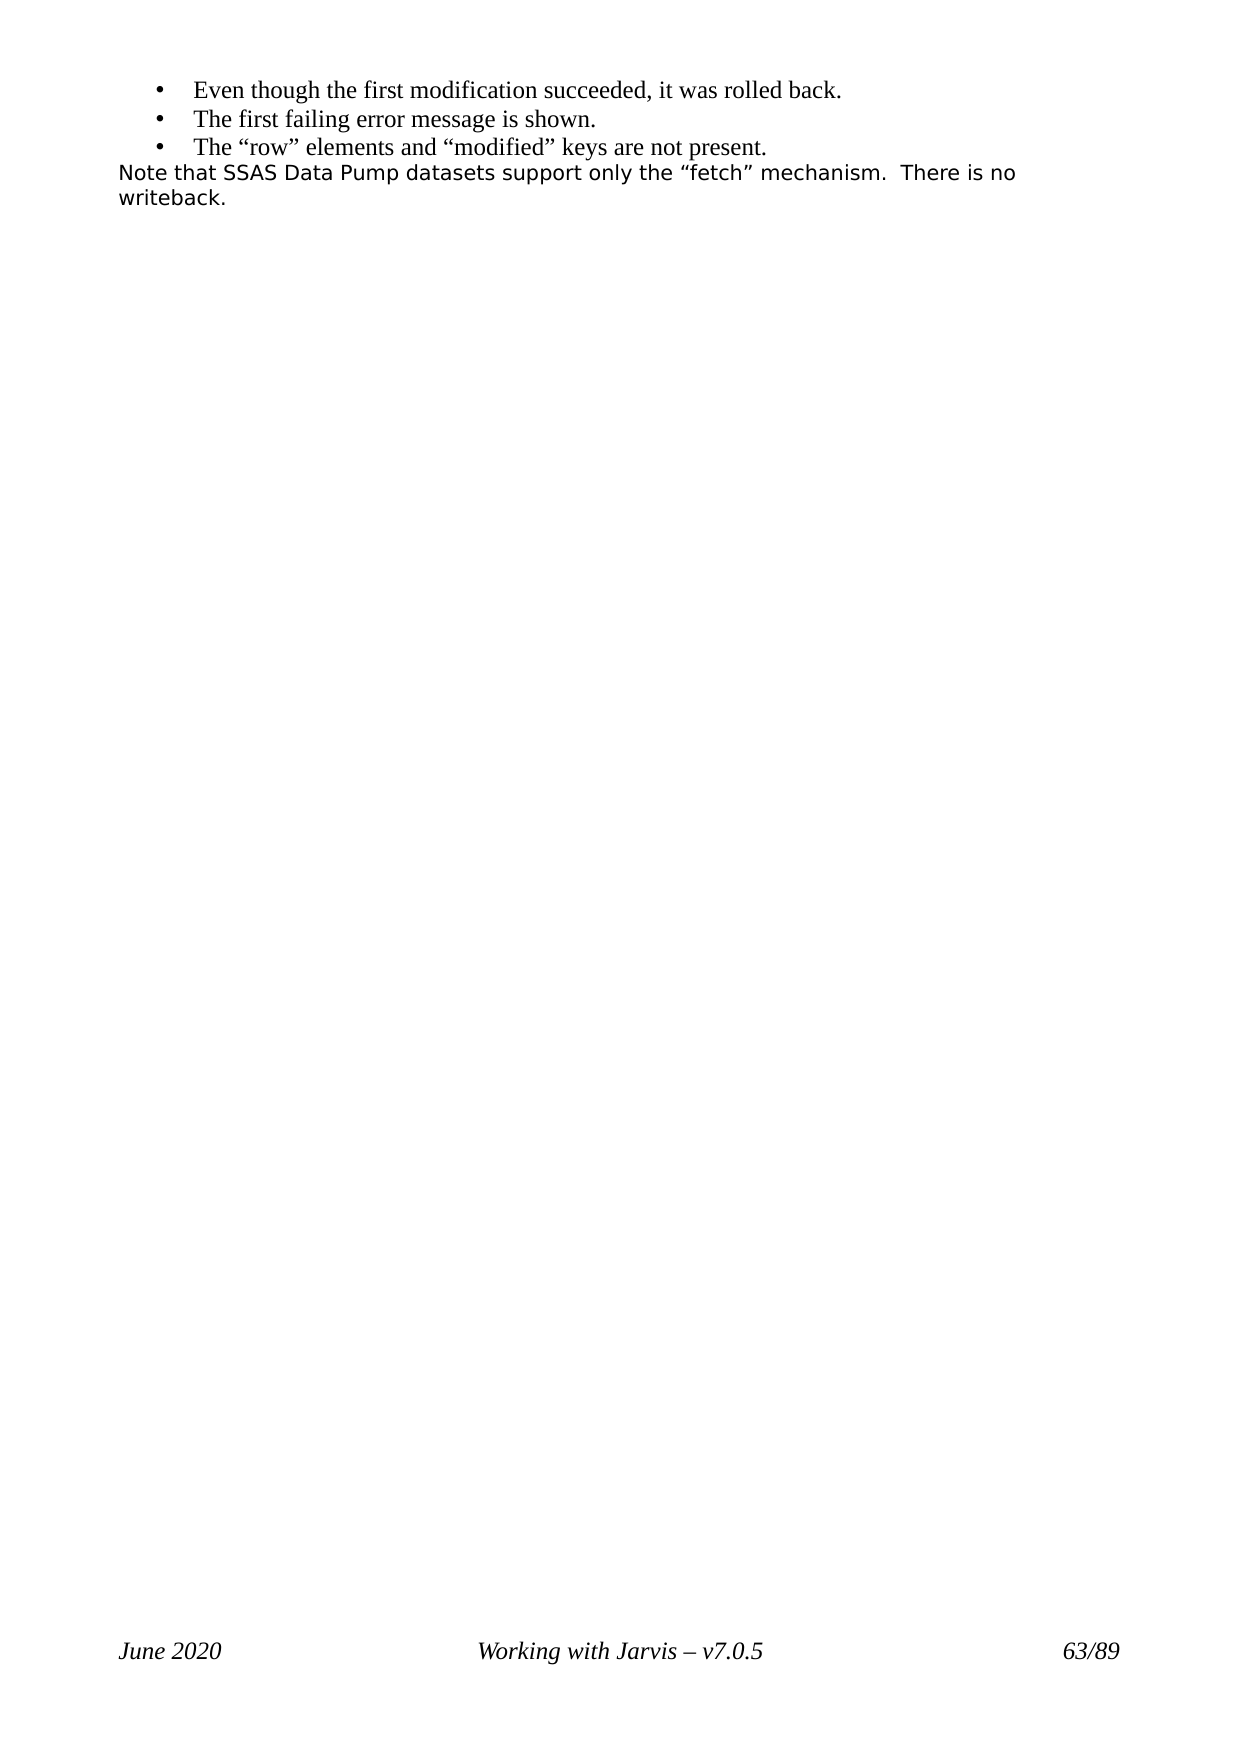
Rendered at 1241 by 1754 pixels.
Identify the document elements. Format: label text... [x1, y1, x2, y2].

list Even though the first modification succeeded, it was rolled back. [156, 75, 1122, 104]
text Note that SSAS Data Pump datasets support only the “fetch” mechanism. There is no writeback. [118, 161, 1122, 210]
list The first failing error message is shown. [156, 104, 1122, 132]
list The “row” elements and “modified” keys are not present. [156, 132, 1122, 161]
